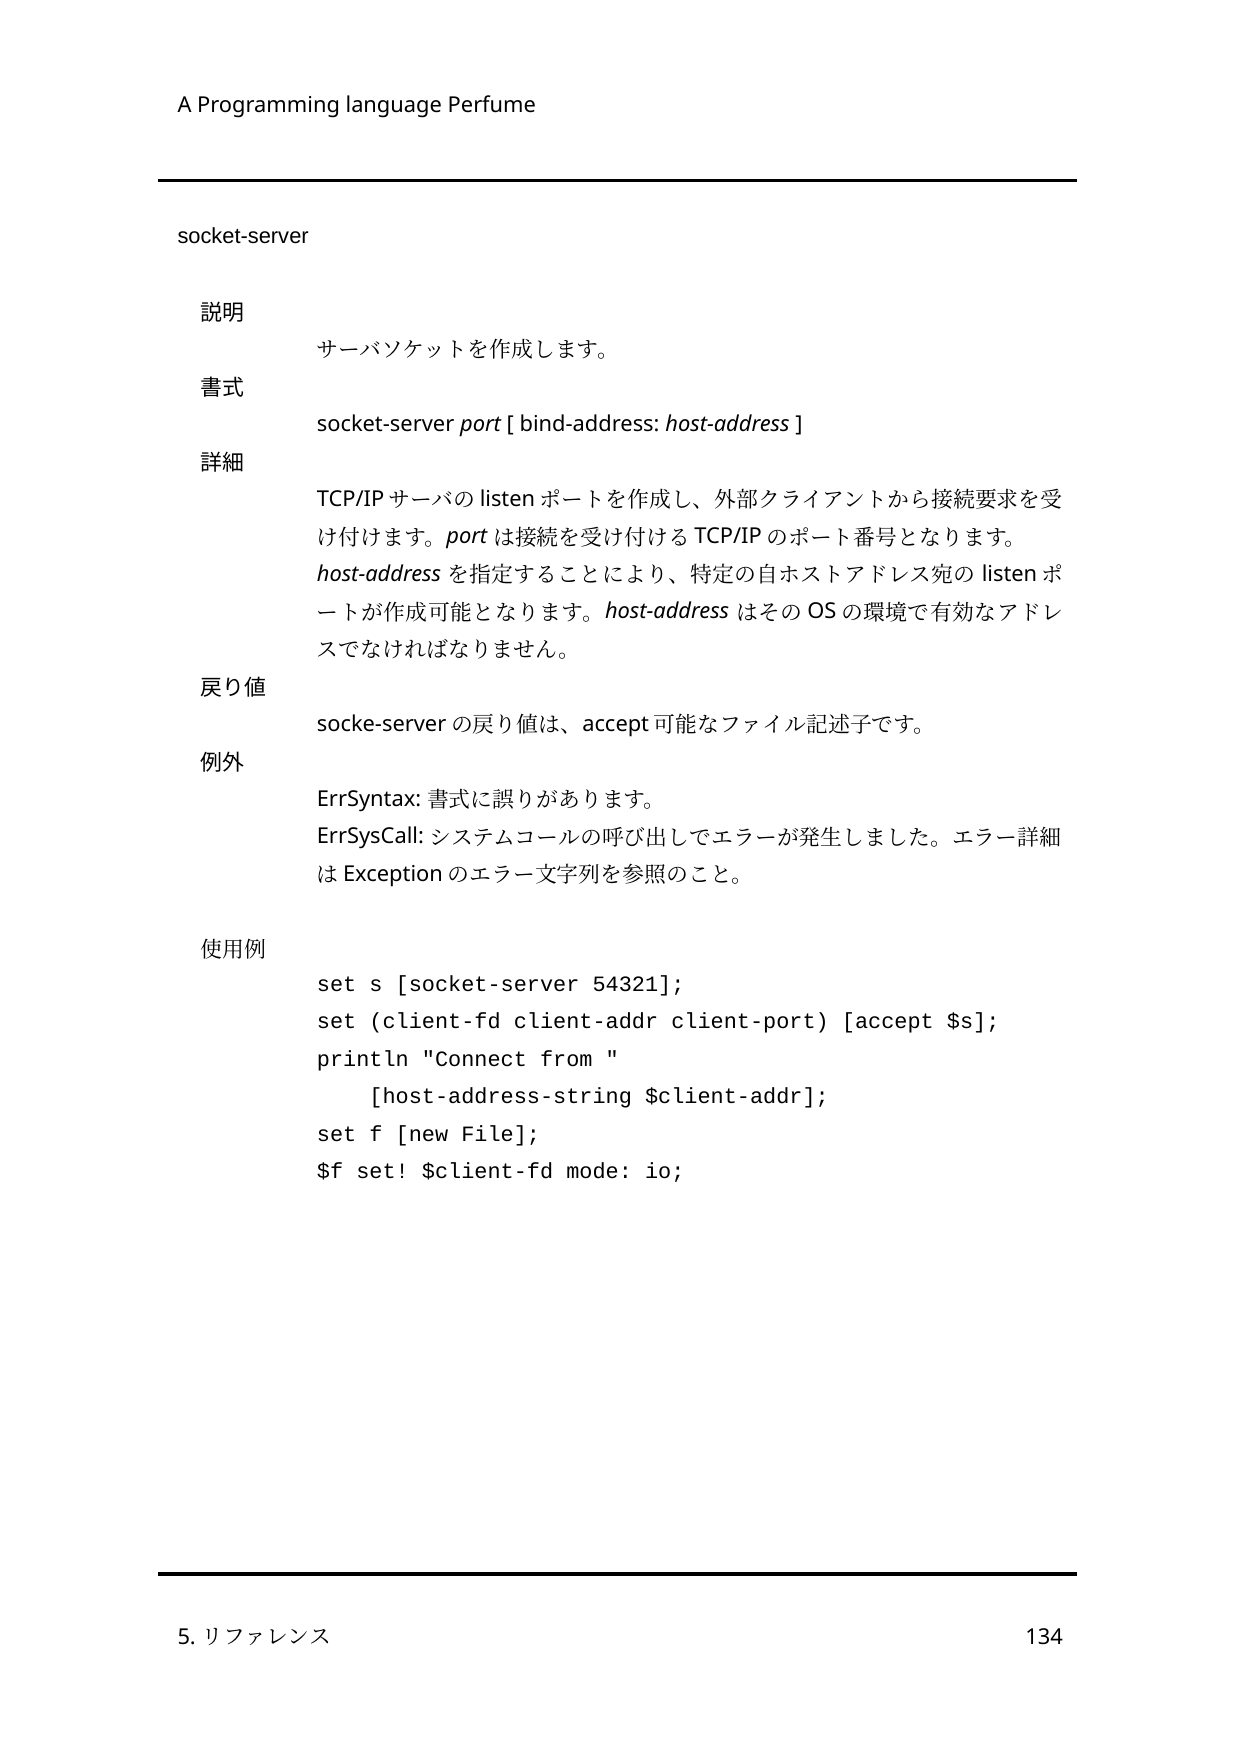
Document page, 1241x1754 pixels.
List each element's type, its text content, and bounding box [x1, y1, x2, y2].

table_cell 書式 [200, 367, 317, 442]
table_cell 例外 [200, 742, 317, 904]
table_cell socket-server port [ bind-address: host-address ] [317, 367, 1063, 442]
subtitle socket-server [177, 217, 1063, 254]
table_cell TCP/IPサーバのlistenポートを作成し、外部クライアントから接続要求を受け付けます。port は接続を受け付けるTCP/IPのポート番号となります。 host-address を指定することにより、特定の自ホストアドレス宛のlistenポートが作成可能となります。host-address はそのOSの環境で有効なアドレスでなければなりません。 [317, 442, 1063, 667]
table_cell socke-serverの戻り値は、accept可能なファイル記述子です。 [317, 667, 1063, 742]
table_cell ErrSyntax: 書式に誤りがあります。 ErrSysCall: システムコールの呼び出しでエラーが発生しました。エラー詳細はExceptionのエラー文字列を参照のこと。 [317, 742, 1063, 904]
table_header サーバソケットを作成します。 [317, 292, 1063, 367]
table_header 説明 [200, 292, 317, 367]
table_cell 詳細 [200, 442, 317, 667]
table_cell 戻り値 [200, 667, 317, 742]
table_cell set s [socket-server 54321]; set (client-fd client-addr client-port) [accept $s]; println "Connect from " [host-address-string $client-addr]; set f [new File]; $f set! $client-fd mode: io; [317, 904, 1063, 1229]
table_cell 使用例 [200, 904, 317, 1229]
